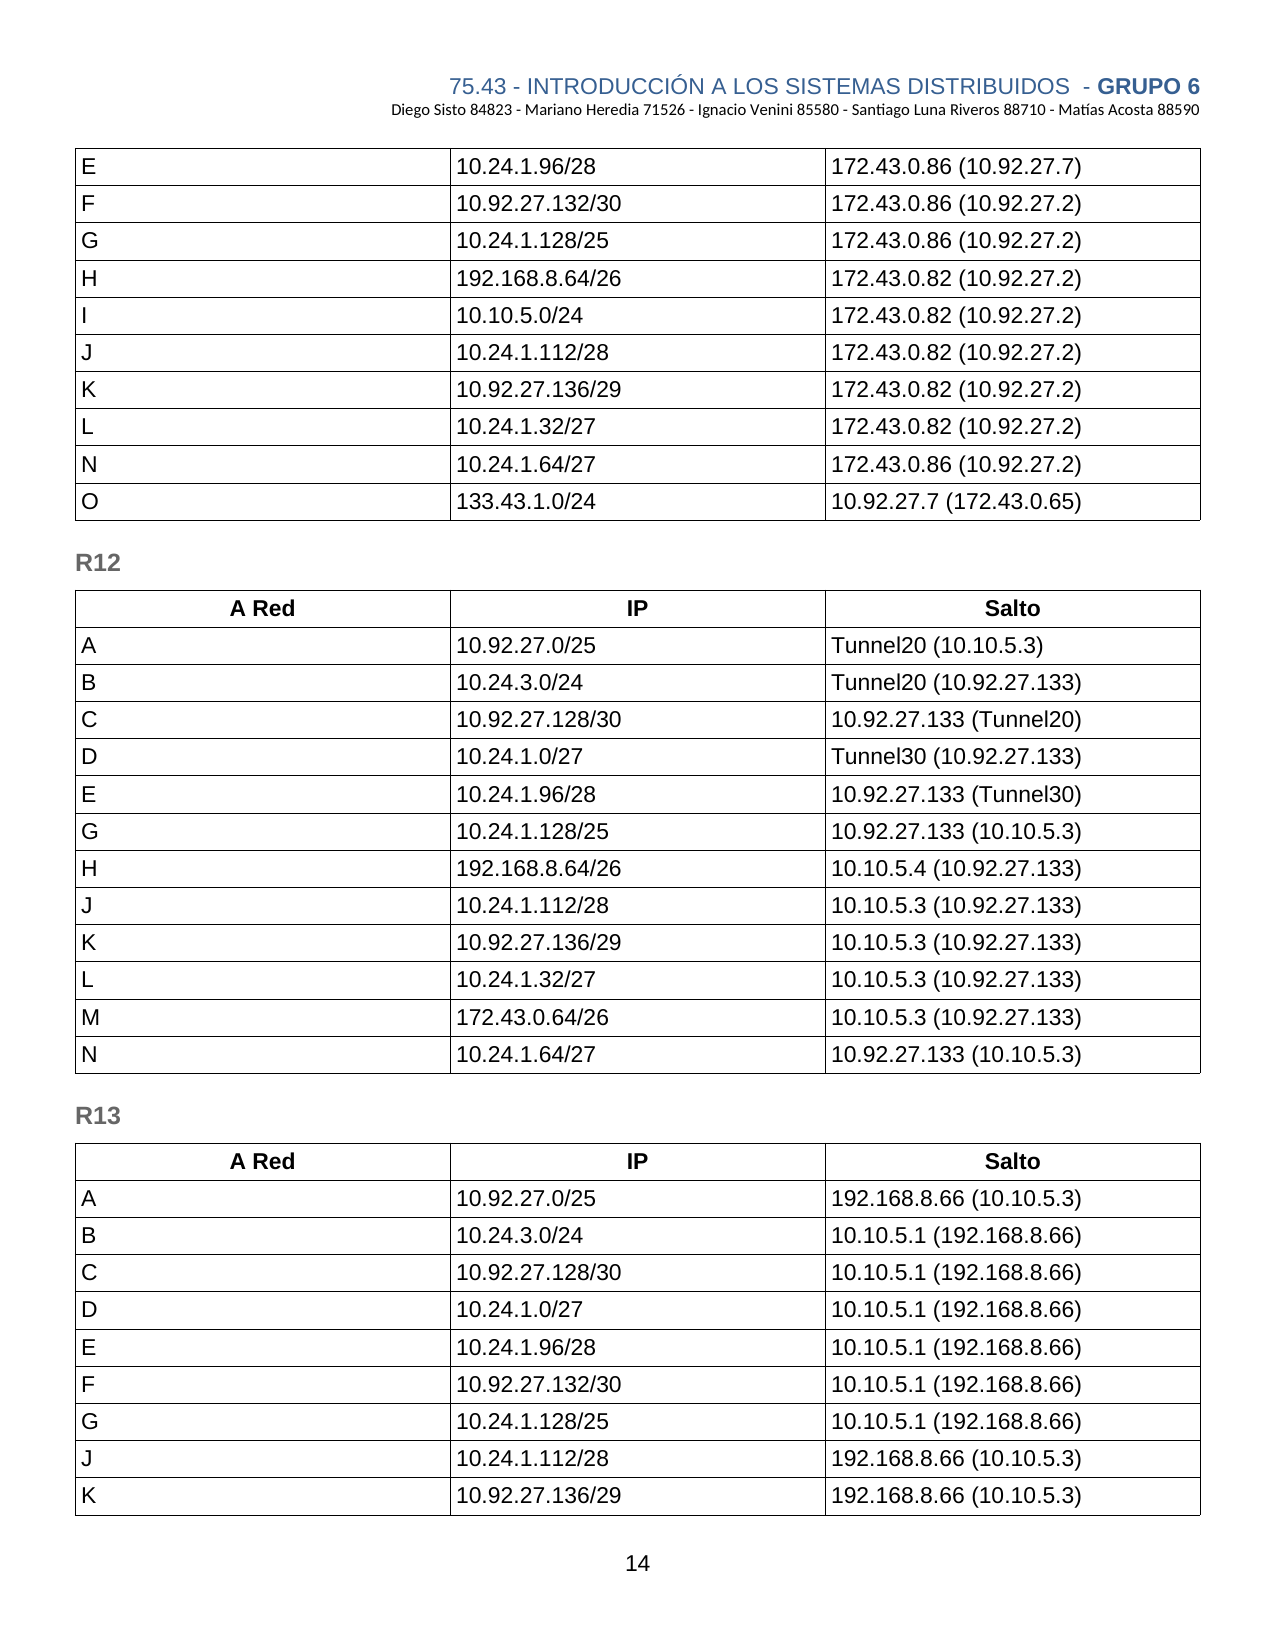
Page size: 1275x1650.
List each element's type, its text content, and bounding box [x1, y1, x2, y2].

table_cell 172.43.0.64/26 [451, 1000, 825, 1036]
table_cell 10.10.5.3 (10.92.27.133) [826, 962, 1200, 998]
table_cell 10.24.1.112/28 [451, 888, 825, 924]
table_cell 10.24.1.128/25 [451, 1404, 825, 1440]
table_cell 172.43.0.86 (10.92.27.2) [826, 223, 1200, 259]
table_cell K [76, 925, 450, 961]
table_cell 10.10.5.1 (192.168.8.66) [826, 1292, 1200, 1328]
table_cell 10.24.1.32/27 [451, 962, 825, 998]
table_cell 10.24.1.64/27 [451, 1037, 825, 1073]
table_cell K [76, 1478, 450, 1514]
table_cell D [76, 739, 450, 775]
table_cell 192.168.8.66 (10.10.5.3) [826, 1441, 1200, 1477]
table_cell 172.43.0.86 (10.92.27.2) [826, 186, 1200, 222]
table_cell 10.92.27.7 (172.43.0.65) [826, 484, 1200, 520]
table_cell 10.10.5.3 (10.92.27.133) [826, 925, 1200, 961]
table_cell B [76, 1218, 450, 1254]
table_cell I [76, 298, 450, 334]
table_cell L [76, 409, 450, 445]
table_cell L [76, 962, 450, 998]
table_cell 10.24.1.0/27 [451, 1292, 825, 1328]
table_cell A [76, 1181, 450, 1217]
table_cell 10.92.27.0/25 [451, 1181, 825, 1217]
table_cell H [76, 851, 450, 887]
table_cell 10.24.1.96/28 [451, 776, 825, 813]
table_header A Red [76, 591, 450, 627]
table_cell J [76, 1441, 450, 1477]
table_cell Tunnel20 (10.10.5.3) [826, 628, 1200, 664]
table_cell 10.24.1.112/28 [451, 335, 825, 371]
table_cell 10.24.3.0/24 [451, 1218, 825, 1254]
table_cell B [76, 665, 450, 701]
table_cell 10.10.5.0/24 [451, 298, 825, 334]
table_cell 10.92.27.133 (Tunnel20) [826, 702, 1200, 738]
table_cell Tunnel20 (10.92.27.133) [826, 665, 1200, 701]
table_cell 10.10.5.3 (10.92.27.133) [826, 1000, 1200, 1036]
table_cell 10.24.1.128/25 [451, 223, 825, 259]
table_cell G [76, 1404, 450, 1440]
table_cell 10.92.27.133 (Tunnel30) [826, 776, 1200, 813]
table_cell H [76, 261, 450, 297]
table_cell 10.24.1.32/27 [451, 409, 825, 445]
table_cell 10.92.27.132/30 [451, 1367, 825, 1403]
table_cell N [76, 1037, 450, 1073]
table_cell 10.24.1.128/25 [451, 814, 825, 850]
table_cell F [76, 186, 450, 222]
table_cell 192.168.8.66 (10.10.5.3) [826, 1478, 1200, 1514]
table_cell 10.92.27.0/25 [451, 628, 825, 664]
table_cell 10.10.5.1 (192.168.8.66) [826, 1404, 1200, 1440]
table_cell 10.10.5.1 (192.168.8.66) [826, 1218, 1200, 1254]
table_cell F [76, 1367, 450, 1403]
table_cell 10.92.27.133 (10.10.5.3) [826, 1037, 1200, 1073]
table_header Salto [826, 1144, 1200, 1180]
table_cell 10.92.27.136/29 [451, 372, 825, 408]
subtitle R13 [75, 1102, 1200, 1130]
table_cell 10.24.1.0/27 [451, 739, 825, 775]
table_cell 172.43.0.86 (10.92.27.7) [826, 149, 1200, 185]
table_cell 10.92.27.128/30 [451, 1255, 825, 1291]
table_cell D [76, 1292, 450, 1328]
table_cell E [76, 149, 450, 185]
table_cell N [76, 446, 450, 483]
table_cell 172.43.0.82 (10.92.27.2) [826, 335, 1200, 371]
table_cell 10.92.27.128/30 [451, 702, 825, 738]
table_cell O [76, 484, 450, 520]
table_cell 10.92.27.136/29 [451, 1478, 825, 1514]
table_cell 10.92.27.136/29 [451, 925, 825, 961]
table_cell 10.24.1.96/28 [451, 149, 825, 185]
table_cell Tunnel30 (10.92.27.133) [826, 739, 1200, 775]
table_header Salto [826, 591, 1200, 627]
table_cell 10.24.1.96/28 [451, 1330, 825, 1366]
table_cell 172.43.0.82 (10.92.27.2) [826, 409, 1200, 445]
table_cell C [76, 702, 450, 738]
table_cell 10.10.5.1 (192.168.8.66) [826, 1330, 1200, 1366]
table_cell 192.168.8.66 (10.10.5.3) [826, 1181, 1200, 1217]
table_header IP [451, 591, 825, 627]
table_cell 10.10.5.3 (10.92.27.133) [826, 888, 1200, 924]
table_cell G [76, 814, 450, 850]
subtitle R12 [75, 549, 1200, 577]
table_header A Red [76, 1144, 450, 1180]
table_cell A [76, 628, 450, 664]
table_cell 10.92.27.133 (10.10.5.3) [826, 814, 1200, 850]
table_cell 10.10.5.1 (192.168.8.66) [826, 1255, 1200, 1291]
table_cell E [76, 1330, 450, 1366]
table_cell 192.168.8.64/26 [451, 261, 825, 297]
table_cell M [76, 1000, 450, 1036]
table_cell 10.24.1.112/28 [451, 1441, 825, 1477]
table_cell 133.43.1.0/24 [451, 484, 825, 520]
table_cell C [76, 1255, 450, 1291]
table_cell 172.43.0.82 (10.92.27.2) [826, 261, 1200, 297]
table_cell 10.92.27.132/30 [451, 186, 825, 222]
table_cell E [76, 776, 450, 813]
table_cell 10.24.1.64/27 [451, 446, 825, 483]
table_cell K [76, 372, 450, 408]
table_cell 172.43.0.86 (10.92.27.2) [826, 446, 1200, 483]
table_cell 10.10.5.1 (192.168.8.66) [826, 1367, 1200, 1403]
table_cell 172.43.0.82 (10.92.27.2) [826, 298, 1200, 334]
table_cell 10.24.3.0/24 [451, 665, 825, 701]
table_header IP [451, 1144, 825, 1180]
table_cell 172.43.0.82 (10.92.27.2) [826, 372, 1200, 408]
table_cell G [76, 223, 450, 259]
table_cell 10.10.5.4 (10.92.27.133) [826, 851, 1200, 887]
table_cell J [76, 335, 450, 371]
table_cell 192.168.8.64/26 [451, 851, 825, 887]
table_cell J [76, 888, 450, 924]
